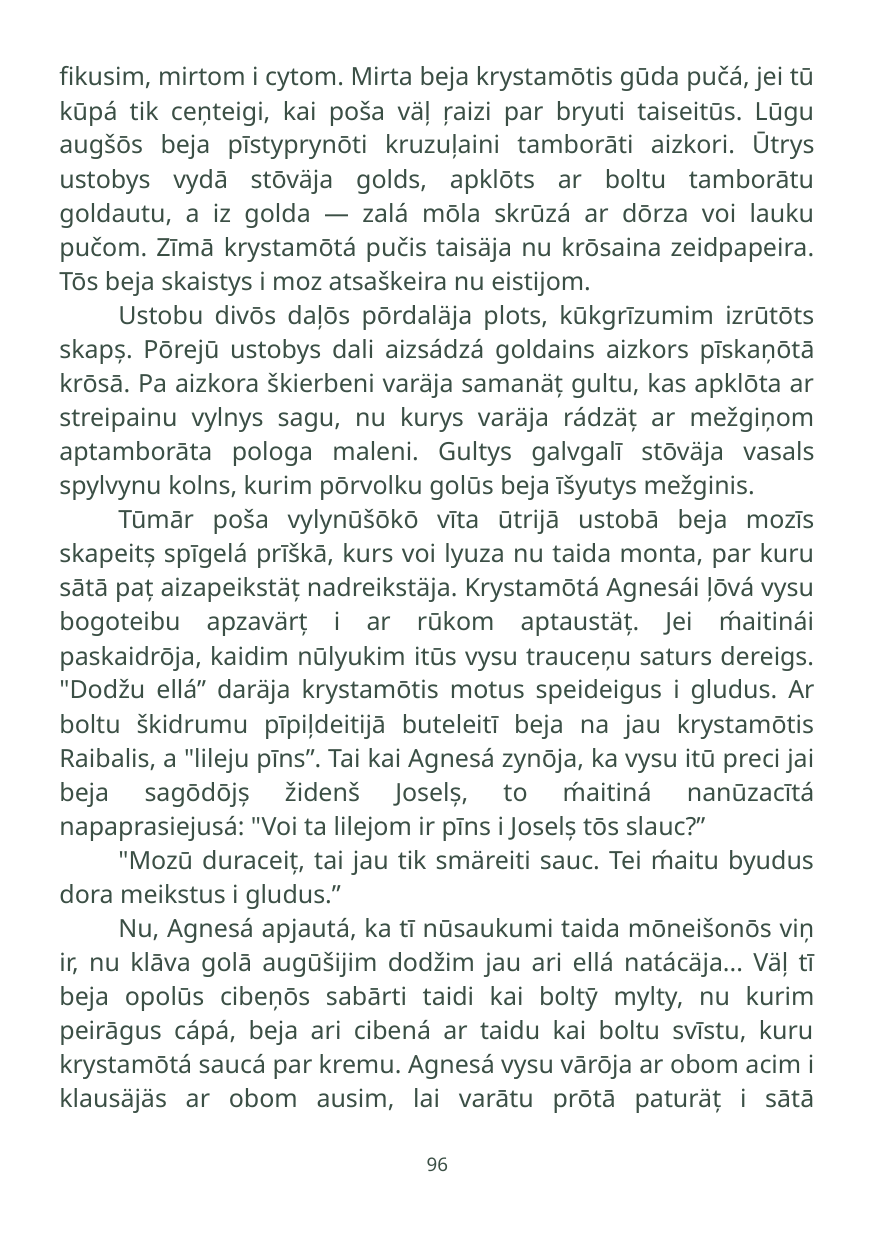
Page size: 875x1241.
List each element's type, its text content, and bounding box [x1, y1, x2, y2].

text Nu, Agnesá apjautá, ka tī nūsaukumi taida mōneišonōs viņ ir, nu klāva golā augūšijim dodžim jau ari ellá natácäja... Väļ tī beja opolūs cibeņōs sabārti taidi kai boltȳ mylty, nu kurim peirāgus cápá, beja ari cibená ar taidu kai boltu svīstu, kuru krystamōtá saucá par kremu. Agnesá vysu vārōja ar obom acim i klausäjäs ar obom ausim, lai varātu prōtā paturäț i sātā [59, 911, 815, 1115]
text "Mozū duraceiț, tai jau tik smäreiti sauc. Tei ḿaitu byudus dora meikstus i gludus.” [59, 842, 815, 911]
text fikusim, mirtom i cytom. Mirta beja krystamōtis gūda pučá, jei tū kūpá tik ceņteigi, kai poša väļ ŗaizi par bryuti taiseitūs. Lūgu augšōs beja pīstyprynōti kruzuļaini tamborāti aizkori. Ūtrys ustobys vydā stōväja golds, apklōts ar boltu tamborātu goldautu, a iz golda — zalá mōla skrūzá ar dōrza voi lauku pučom. Zīmā krystamōtá pučis taisäja nu krōsaina zeidpapeira. Tōs beja skaistys i moz atsaškeira nu eistijom. [59, 59, 815, 297]
text Ustobu divōs daļōs pōrdaläja plots, kūkgrīzumim izrūtōts skapș. Pōrejū ustobys dali aizsádzá goldains aizkors pīskaņōtā krōsā. Pa aizkora škierbeni varäja samanäț gultu, kas apklōta ar streipainu vylnys sagu, nu kurys varäja rádzäț ar mežgiņom aptamborāta pologa maleni. Gultys galvgalī stōväja vasals spylvynu kolns, kurim pōrvolku golūs beja īšyutys mežginis. [59, 297, 815, 502]
text Tūmār poša vylynūšōkō vīta ūtrijā ustobā beja mozīs skapeitș spīgelá prīškā, kurs voi lyuza nu taida monta, par kuru sātā paț aizapeikstäț nadreikstäja. Krystamōtá Agnesái ļōvá vysu bogoteibu apzavärț i ar rūkom aptaustäț. Jei ḿaitinái paskaidrōja, kaidim nūlyukim itūs vysu trauceņu saturs dereigs. "Dodžu ellá” daräja krystamōtis motus speideigus i gludus. Ar boltu škidrumu pīpiļdeitijā buteleitī beja na jau krystamōtis Raibalis, a "lileju pīns”. Tai kai Agnesá zynōja, ka vysu itū preci jai beja sagōdōjș židenš Joselș, to ḿaitiná nanūzacītá napaprasiejusá: "Voi ta lilejom ir pīns i Joselș tōs slauc?” [59, 502, 815, 842]
